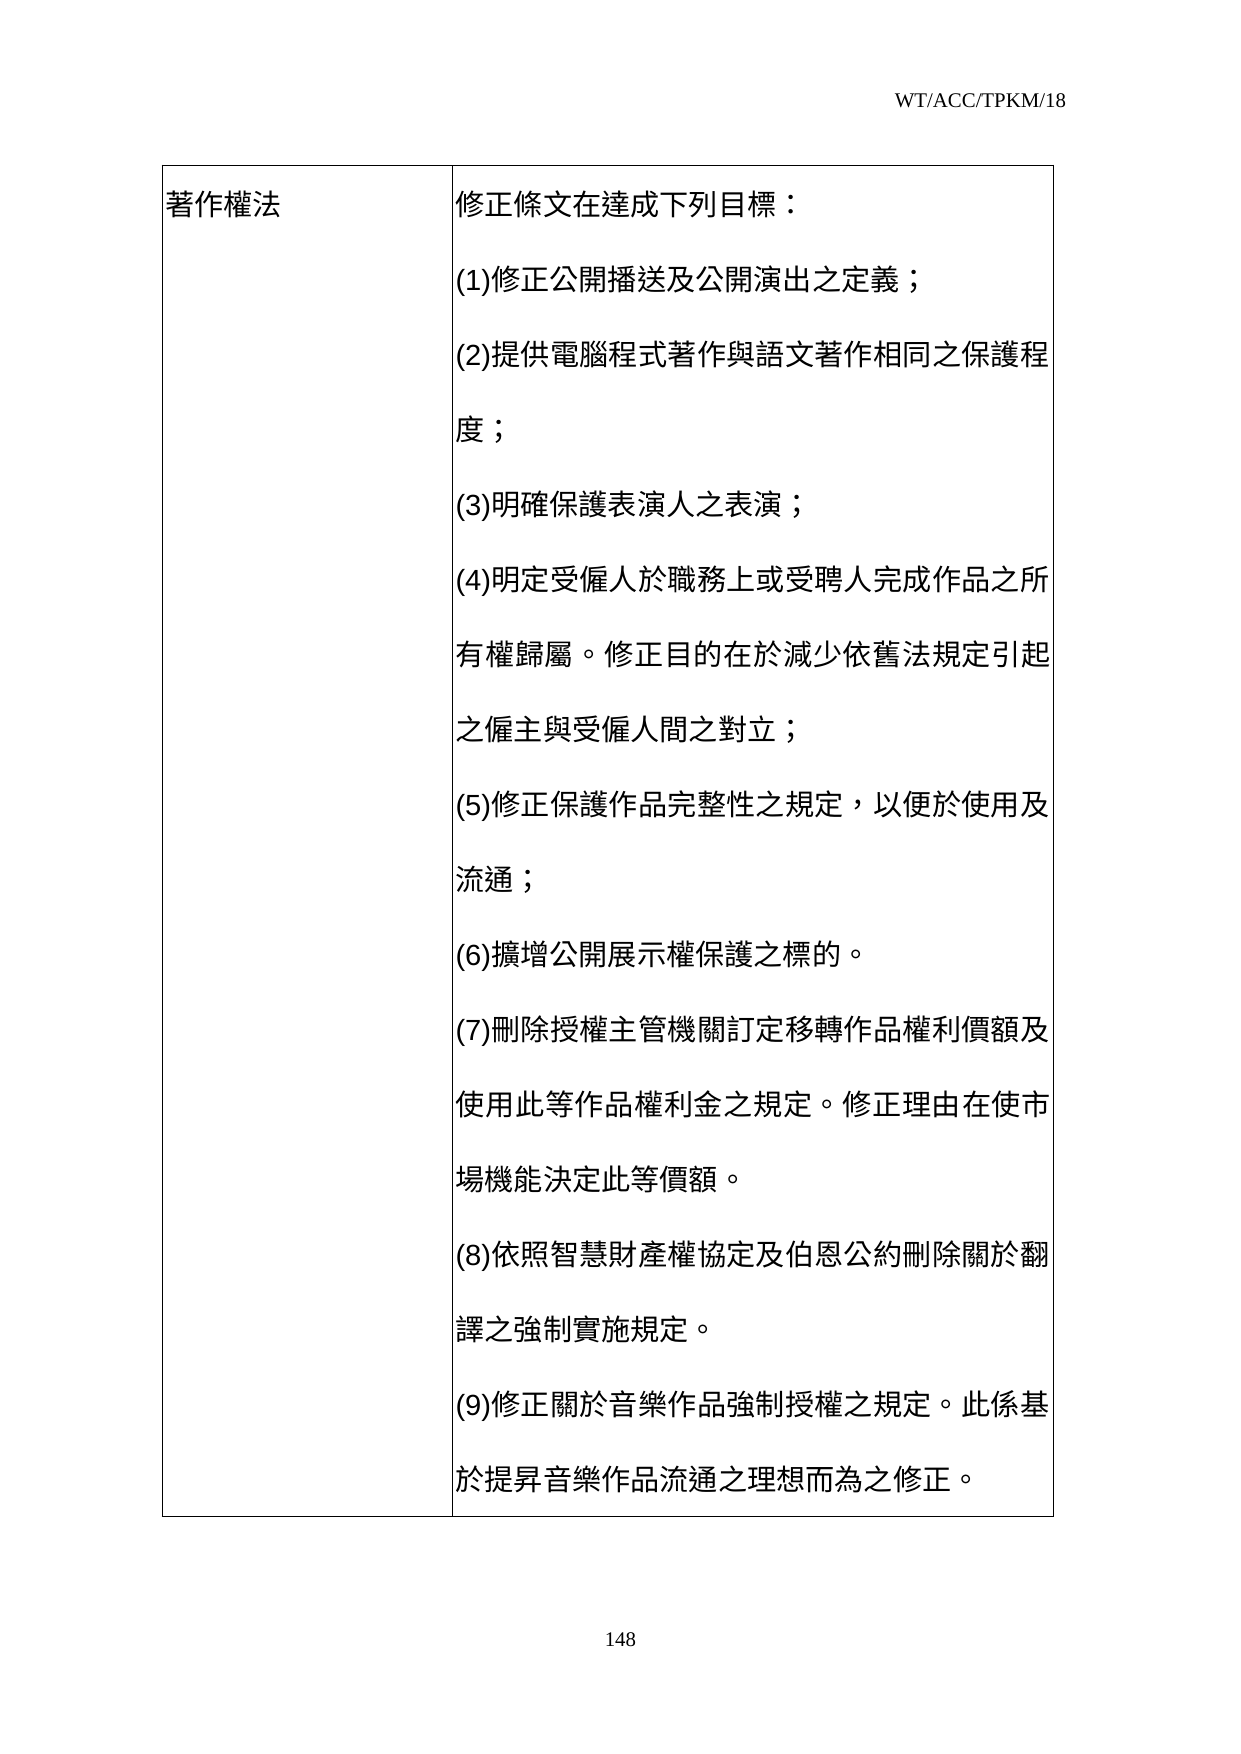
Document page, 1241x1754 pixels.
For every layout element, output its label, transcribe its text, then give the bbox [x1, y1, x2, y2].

table_cell 著作權法 [163, 166, 452, 1516]
table_cell 修正條文在達成下列目標： (1)修正公開播送及公開演出之定義； (2)提供電腦程式著作與語文著作相同之保護程度； (3)明確保護表演人之表演； (4)明定受僱人於職務上或受聘人完成作品之所有權歸屬。修正目的在於減少依舊法規定引起之僱主與受僱人間之對立； (5)修正保護作品完整性之規定，以便於使用及流通； (6)擴增公開展示權保護之標的。 (7)刪除授權主管機關訂定移轉作品權利價額及使用此等作品權利金之規定。修正理由在使市場機能決定此等價額。 (8)依照智慧財產權協定及伯恩公約刪除關於翻譯之強制實施規定。 (9)修正關於音樂作品強制授權之規定。此係基於提昇音樂作品流通之理想而為之修正。 [453, 166, 1053, 1516]
